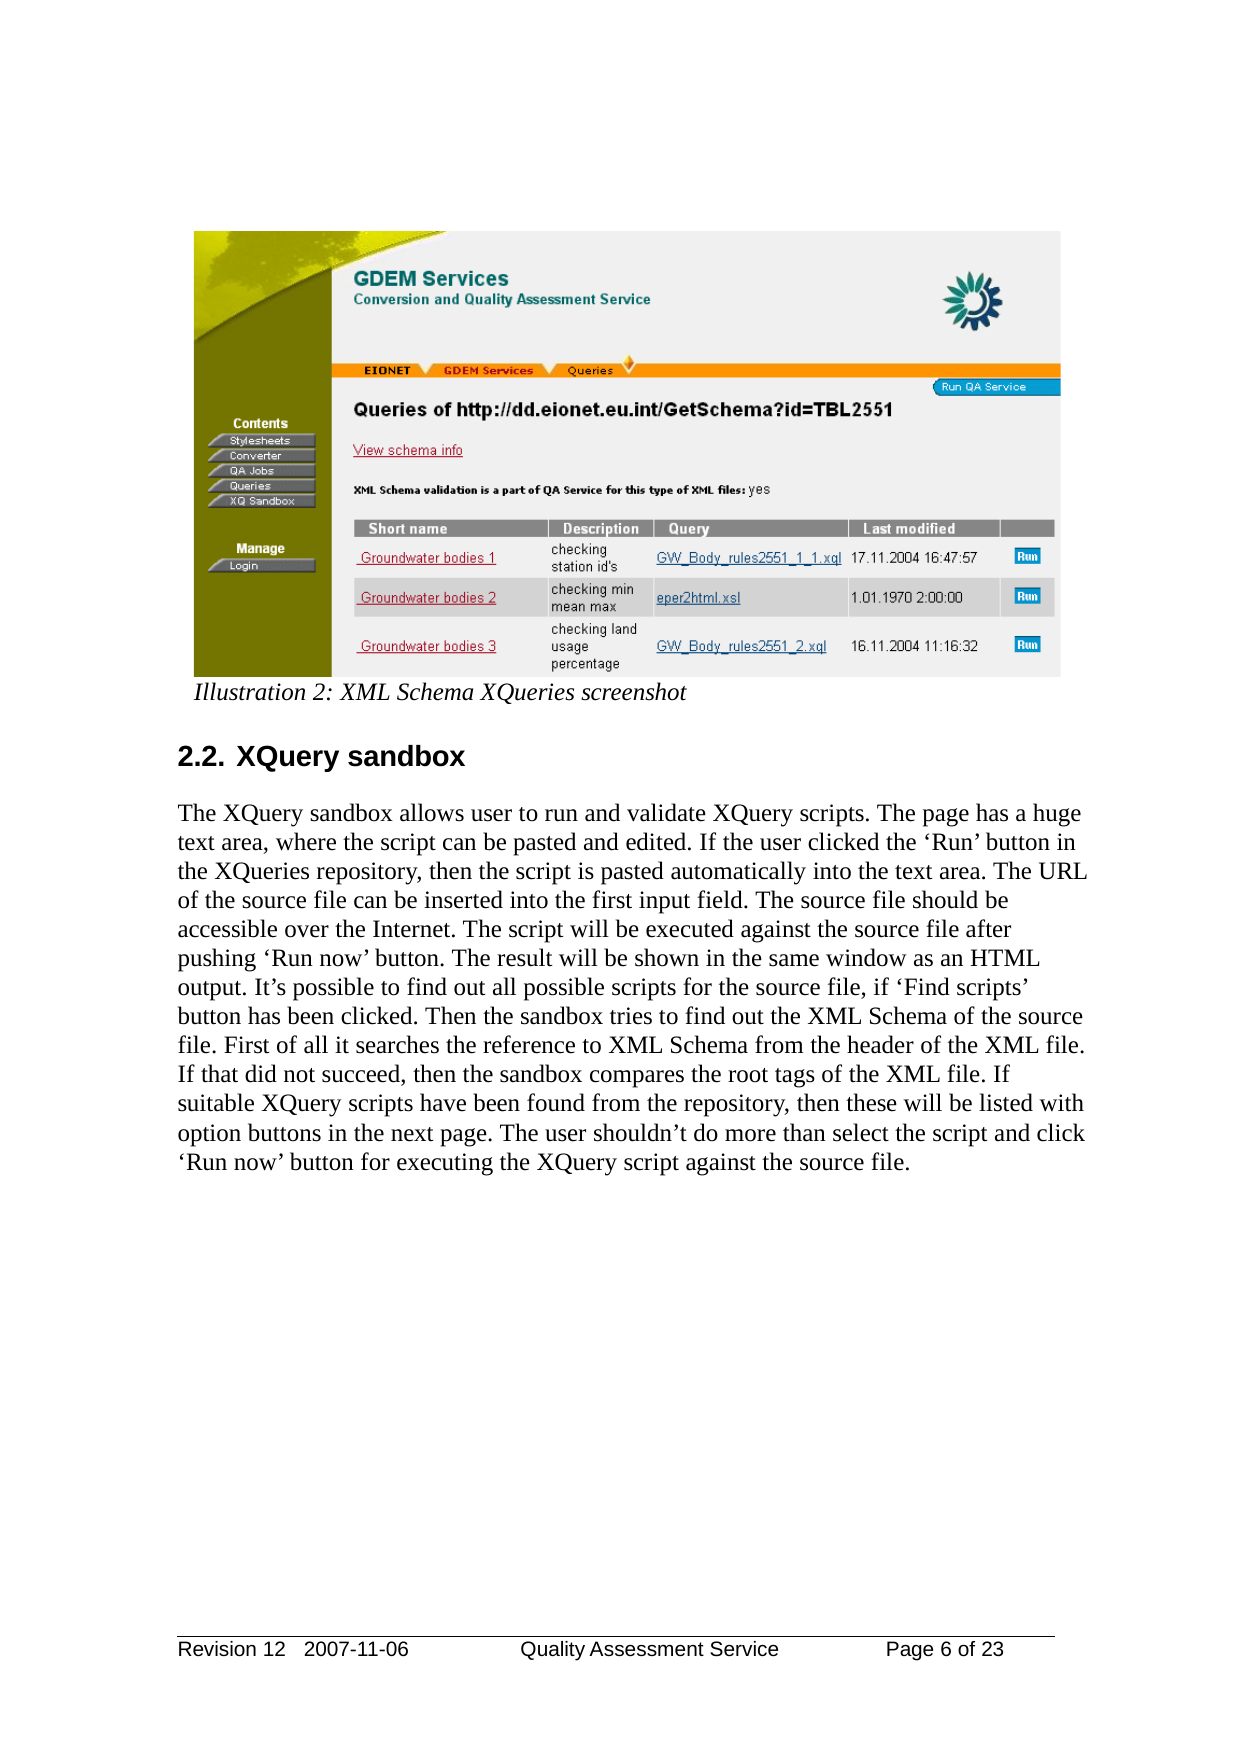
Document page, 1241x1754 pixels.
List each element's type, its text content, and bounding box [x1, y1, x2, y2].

subtitle XQuery sandbox [177, 739, 1092, 773]
text Illustration 2: XML Schema XQueries screenshot [194, 677, 1061, 706]
text The XQuery sandbox allows user to run and validate XQuery scripts. The page has a huge text area, where the script can be pasted and edited. If the user clicked the ‘Run’ button in the XQueries repository, then the script is pasted automatically into the text area. The URL of the source file can be inserted into the first input field. The source file should be accessible over the Internet. The script will be executed against the source file after pushing ‘Run now’ button. The result will be shown in the same window as an HTML output. It’s possible to find out all possible scripts for the source file, if ‘Find scripts’ button has been clicked. Then the sandbox tries to find out the XML Schema of the source file. First of all it searches the reference to XML Schema from the header of the XML file. If that did not succeed, then the sandbox compares the root tags of the XML file. If suitable XQuery scripts have been found from the repository, then these will be listed with option buttons in the next page. The user shouldn’t do more than select the script and click ‘Run now’ button for executing the XQuery script against the source file. [177, 798, 1092, 1176]
